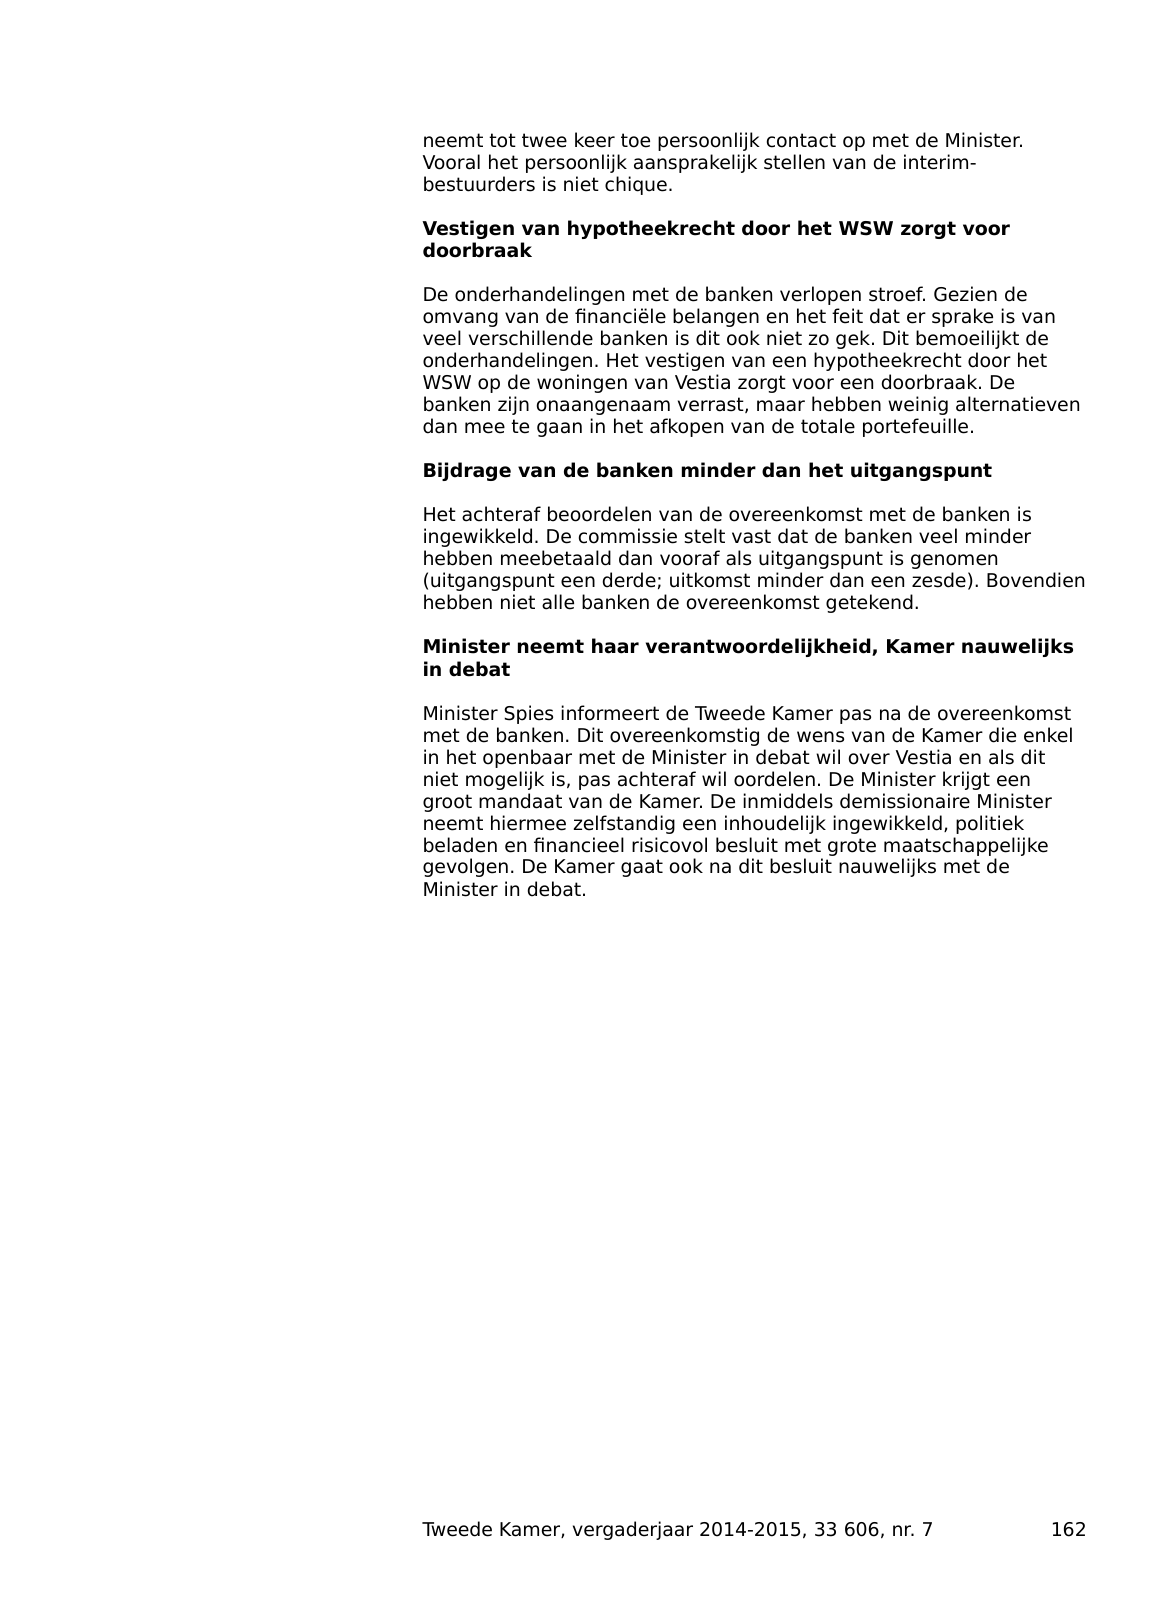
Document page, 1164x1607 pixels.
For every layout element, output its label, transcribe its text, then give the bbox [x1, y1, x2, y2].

text Minister Spies informeert de Tweede Kamer pas na de overeenkomst met de banken. Dit overeenkomstig de wens van de Kamer die enkel in het openbaar met de Minister in debat wil over Vestia en als dit niet mogelijk is, pas achteraf wil oordelen. De Minister krijgt een groot mandaat van de Kamer. De inmiddels demissionaire Minister neemt hiermee zelfstandig een inhoudelijk ingewikkeld, politiek beladen en financieel risicovol besluit met grote maatschappelijke gevolgen. De Kamer gaat ook na dit besluit nauwelijks met de Minister in debat. [422, 703, 1087, 900]
subtitle Bijdrage van de banken minder dan het uitgangspunt [422, 460, 1087, 482]
text neemt tot twee keer toe persoonlijk contact op met de Minister. Vooral het persoonlijk aansprakelijk stellen van de interim-bestuurders is niet chique. [422, 130, 1087, 196]
subtitle Vestigen van hypotheekrecht door het WSW zorgt voor doorbraak [422, 218, 1087, 262]
text Het achteraf beoordelen van de overeenkomst met de banken is ingewikkeld. De commissie stelt vast dat de banken veel minder hebben meebetaald dan vooraf als uitgangspunt is genomen (uitgangspunt een derde; uitkomst minder dan een zesde). Bovendien hebben niet alle banken de overeenkomst getekend. [422, 504, 1087, 614]
subtitle Minister neemt haar verantwoordelijkheid, Kamer nauwelijks in debat [422, 636, 1087, 680]
text De onderhandelingen met de banken verlopen stroef. Gezien de omvang van de financiële belangen en het feit dat er sprake is van veel verschillende banken is dit ook niet zo gek. Dit bemoeilijkt de onderhandelingen. Het vestigen van een hypotheekrecht door het WSW op de woningen van Vestia zorgt voor een doorbraak. De banken zijn onaangenaam verrast, maar hebben weinig alternatieven dan mee te gaan in het afkopen van de totale portefeuille. [422, 284, 1087, 438]
